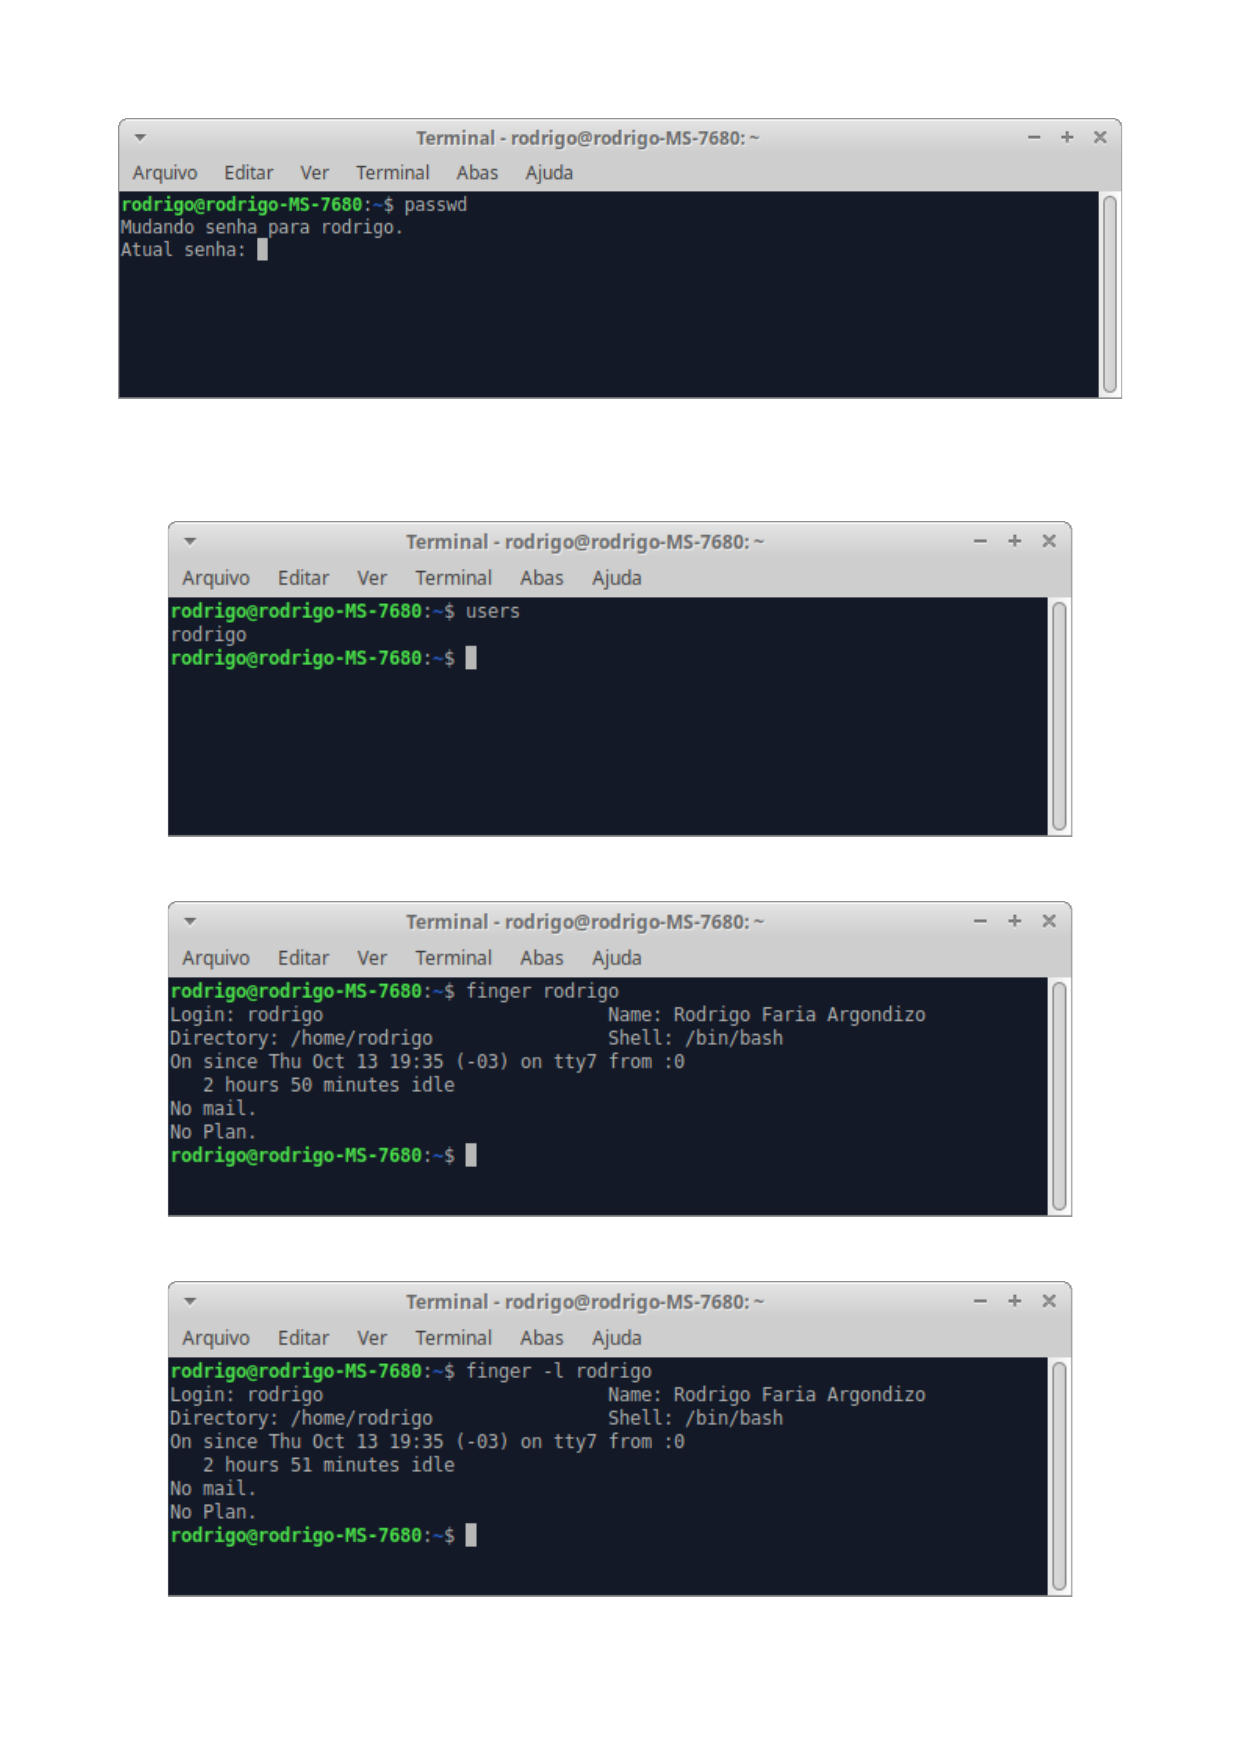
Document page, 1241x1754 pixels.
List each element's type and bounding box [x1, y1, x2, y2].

picture [167, 901, 1073, 1217]
picture [167, 521, 1073, 837]
picture [167, 1281, 1073, 1597]
picture [118, 118, 1123, 399]
